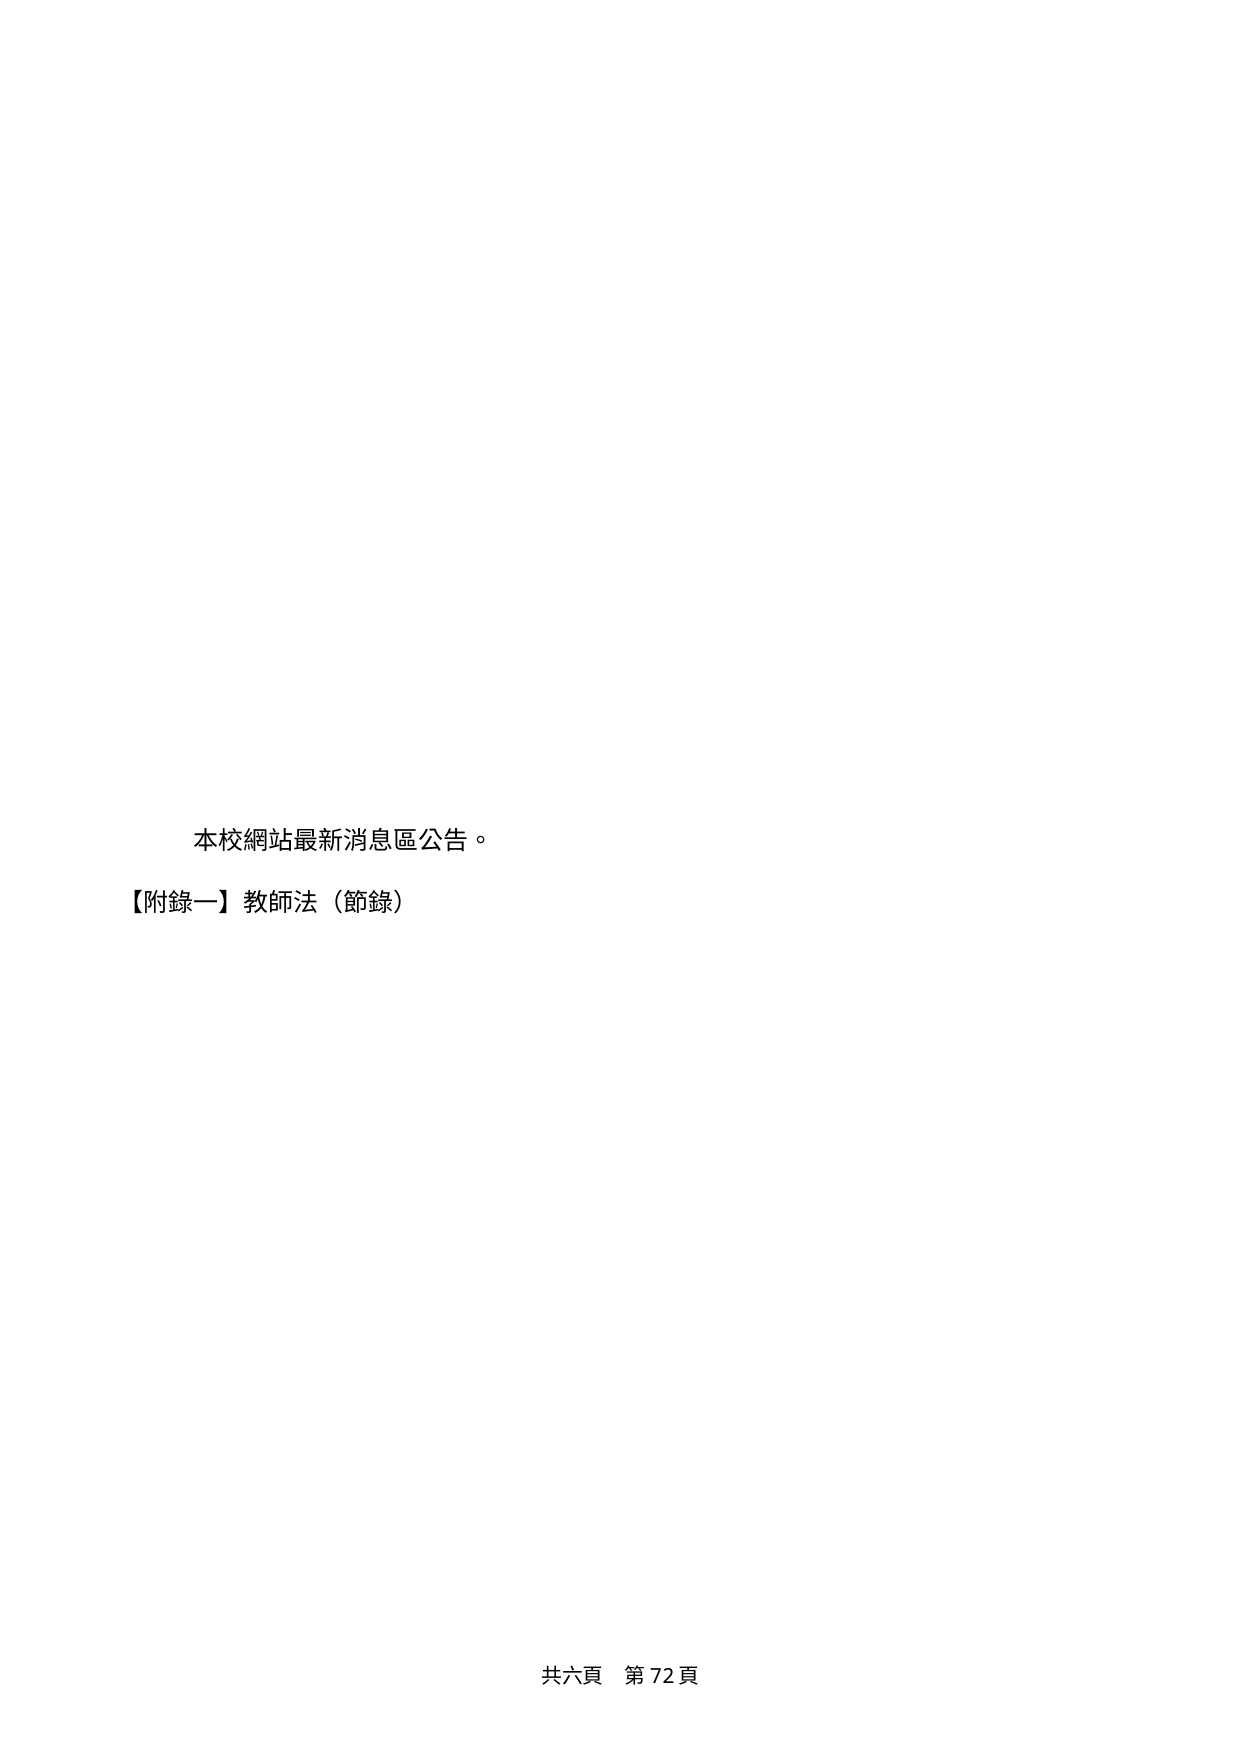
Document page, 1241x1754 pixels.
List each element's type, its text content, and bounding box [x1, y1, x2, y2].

text 【附錄一】教師法（節錄） [118, 859, 1122, 922]
text 本校網站最新消息區公告。 [118, 797, 1122, 859]
